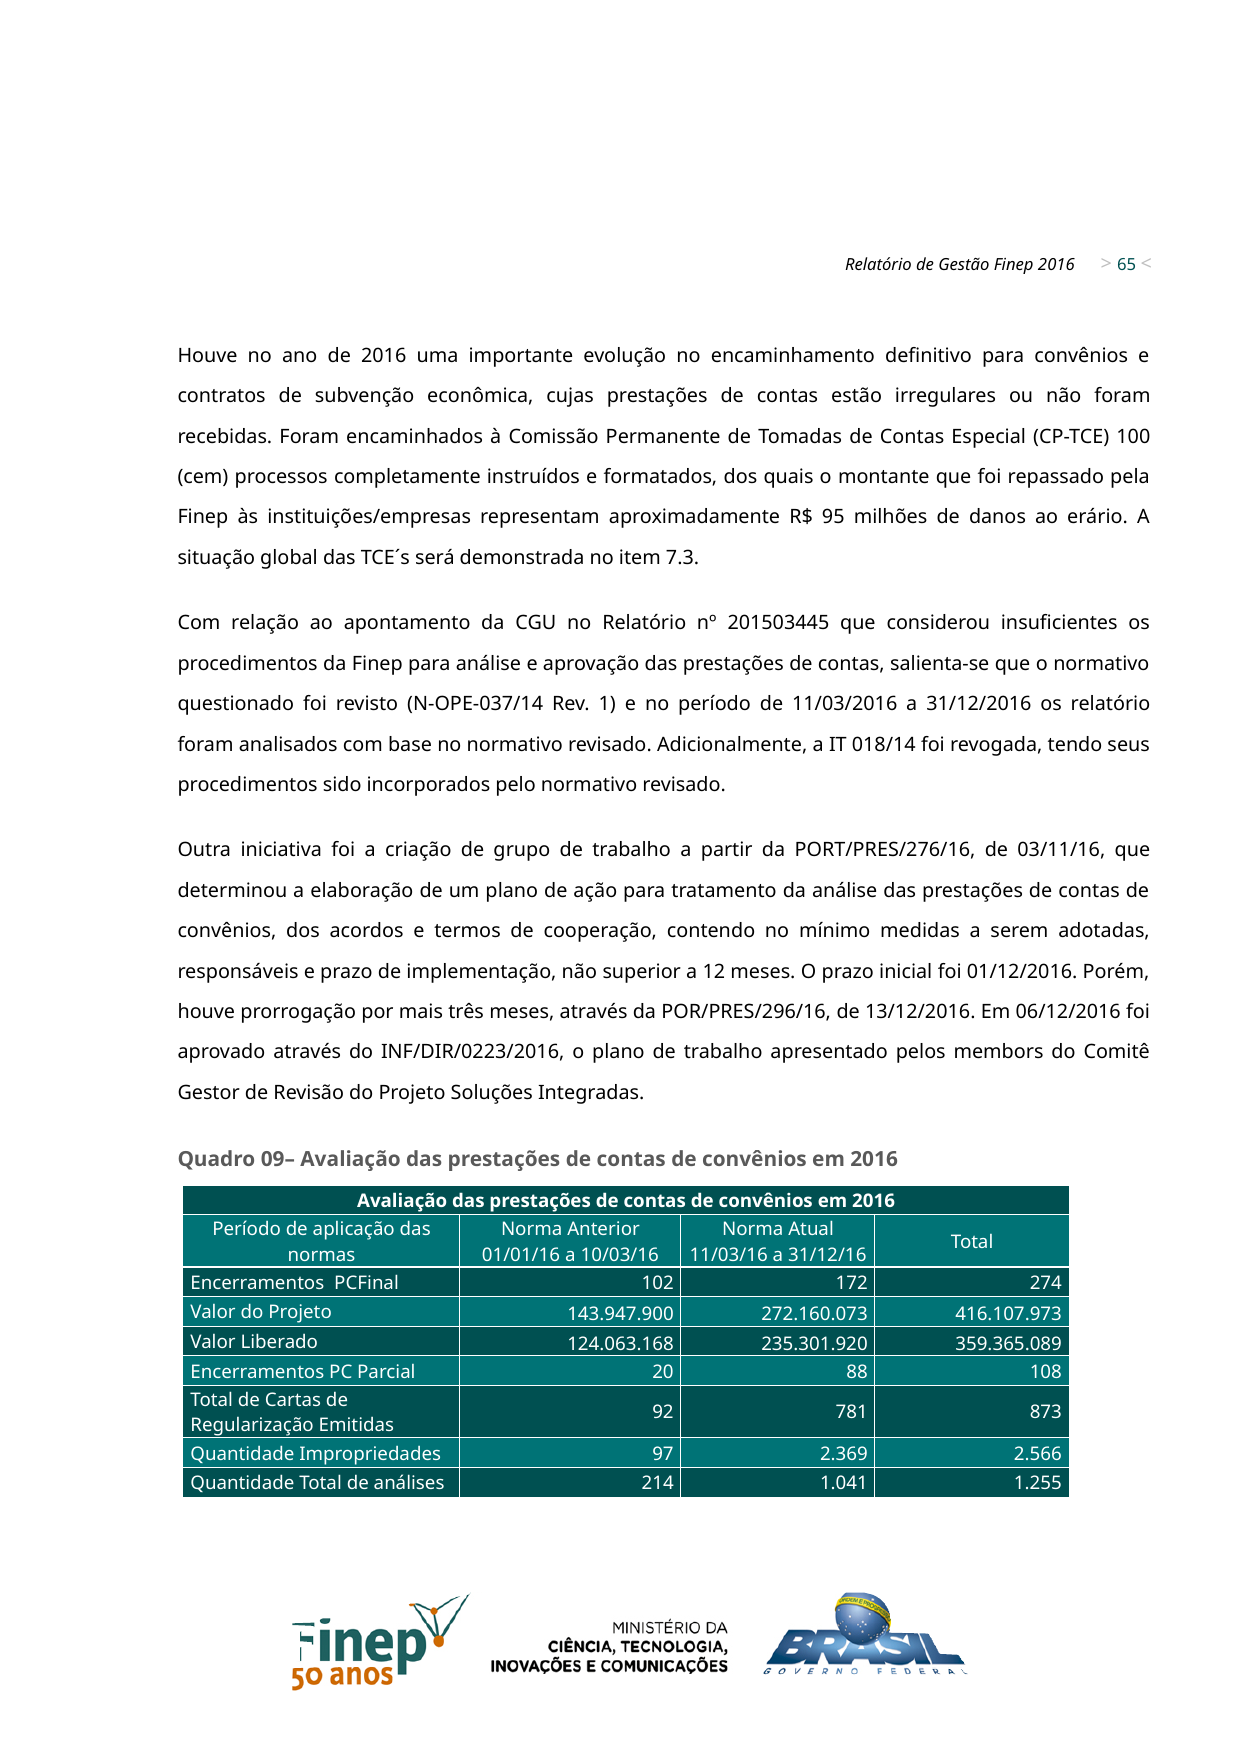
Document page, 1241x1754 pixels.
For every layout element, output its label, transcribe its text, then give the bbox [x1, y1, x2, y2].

table_cell Encerramentos PC Parcial [183, 1356, 459, 1385]
table_cell 1.255 [875, 1468, 1069, 1497]
table_cell 2.566 [875, 1438, 1069, 1467]
table_cell 92 [460, 1386, 680, 1437]
table_cell 416.107.973 [875, 1297, 1069, 1326]
text Com relação ao apontamento da CGU no Relatório nº 201503445 que considerou insuficientes os procedimentos da Finep para análise e aprovação das prestações de contas, salienta-se que o normativo questionado foi revisto (N-OPE-037/14 Rev. 1) e no período de 11/03/2016 a 31/12/2016 os relatório foram analisados com base no normativo revisado. Adicionalmente, a IT 018/14 foi revogada, tendo seus procedimentos sido incorporados pelo normativo revisado. [177, 609, 1152, 797]
table_cell 873 [875, 1386, 1069, 1437]
table_cell 359.365.089 [875, 1327, 1069, 1355]
table_cell 781 [681, 1386, 874, 1437]
text Houve no ano de 2016 uma importante evolução no encaminhamento definitivo para convênios e contratos de subvenção econômica, cujas prestações de contas estão irregulares ou não foram recebidas. Foram encaminhados à Comissão Permanente de Tomadas de Contas Especial (CP-TCE) 100 (cem) processos completamente instruídos e formatados, dos quais o montante que foi repassado pela Finep às instituições/empresas representam aproximadamente R$ 95 milhões de danos ao erário. A situação global das TCE´s será demonstrada no item 7.3. [177, 341, 1152, 570]
table_cell Período de aplicação das normas [183, 1215, 459, 1266]
table_cell Quantidade Impropriedades [183, 1438, 459, 1467]
table_cell 172 [681, 1268, 874, 1296]
table_cell Norma Atual 11/03/16 a 31/12/16 [681, 1215, 874, 1266]
table_cell 143.947.900 [460, 1297, 680, 1326]
table_cell 1.041 [681, 1468, 874, 1497]
table_cell Valor do Projeto [183, 1297, 459, 1326]
table_cell 272.160.073 [681, 1297, 874, 1326]
table_cell 214 [460, 1468, 680, 1497]
table_cell 20 [460, 1356, 680, 1385]
table_cell Total de Cartas de Regularização Emitidas [183, 1386, 459, 1437]
table_cell Quantidade Total de análises [183, 1468, 459, 1497]
table_cell Total [875, 1215, 1069, 1266]
table_cell Encerramentos PCFinal [183, 1268, 459, 1296]
table_cell 124.063.168 [460, 1327, 680, 1355]
text Outra iniciativa foi a criação de grupo de trabalho a partir da PORT/PRES/276/16, de 03/11/16, que determinou a elaboração de um plano de ação para tratamento da análise das prestações de contas de convênios, dos acordos e termos de cooperação, contendo no mínimo medidas a serem adotadas, responsáveis e prazo de implementação, não superior a 12 meses. O prazo inicial foi 01/12/2016. Porém, houve prorrogação por mais três meses, através da POR/PRES/296/16, de 13/12/2016. Em 06/12/2016 foi aprovado através do INF/DIR/0223/2016, o plano de trabalho apresentado pelos membors do Comitê Gestor de Revisão do Projeto Soluções Integradas. [177, 836, 1152, 1105]
table_cell 102 [460, 1268, 680, 1296]
table_cell 235.301.920 [681, 1327, 874, 1355]
table_cell 2.369 [681, 1438, 874, 1467]
table_cell 97 [460, 1438, 680, 1467]
table_cell 88 [681, 1356, 874, 1385]
table_cell 108 [875, 1356, 1069, 1385]
table_cell 274 [875, 1268, 1069, 1296]
table_cell Valor Liberado [183, 1327, 459, 1355]
text Quadro 09– Avaliação das prestações de contas de convênios em 2016 [177, 1144, 1152, 1172]
table_cell Norma Anterior 01/01/16 a 10/03/16 [460, 1215, 680, 1266]
table_header Avaliação das prestações de contas de convênios em 2016 [183, 1186, 1069, 1214]
